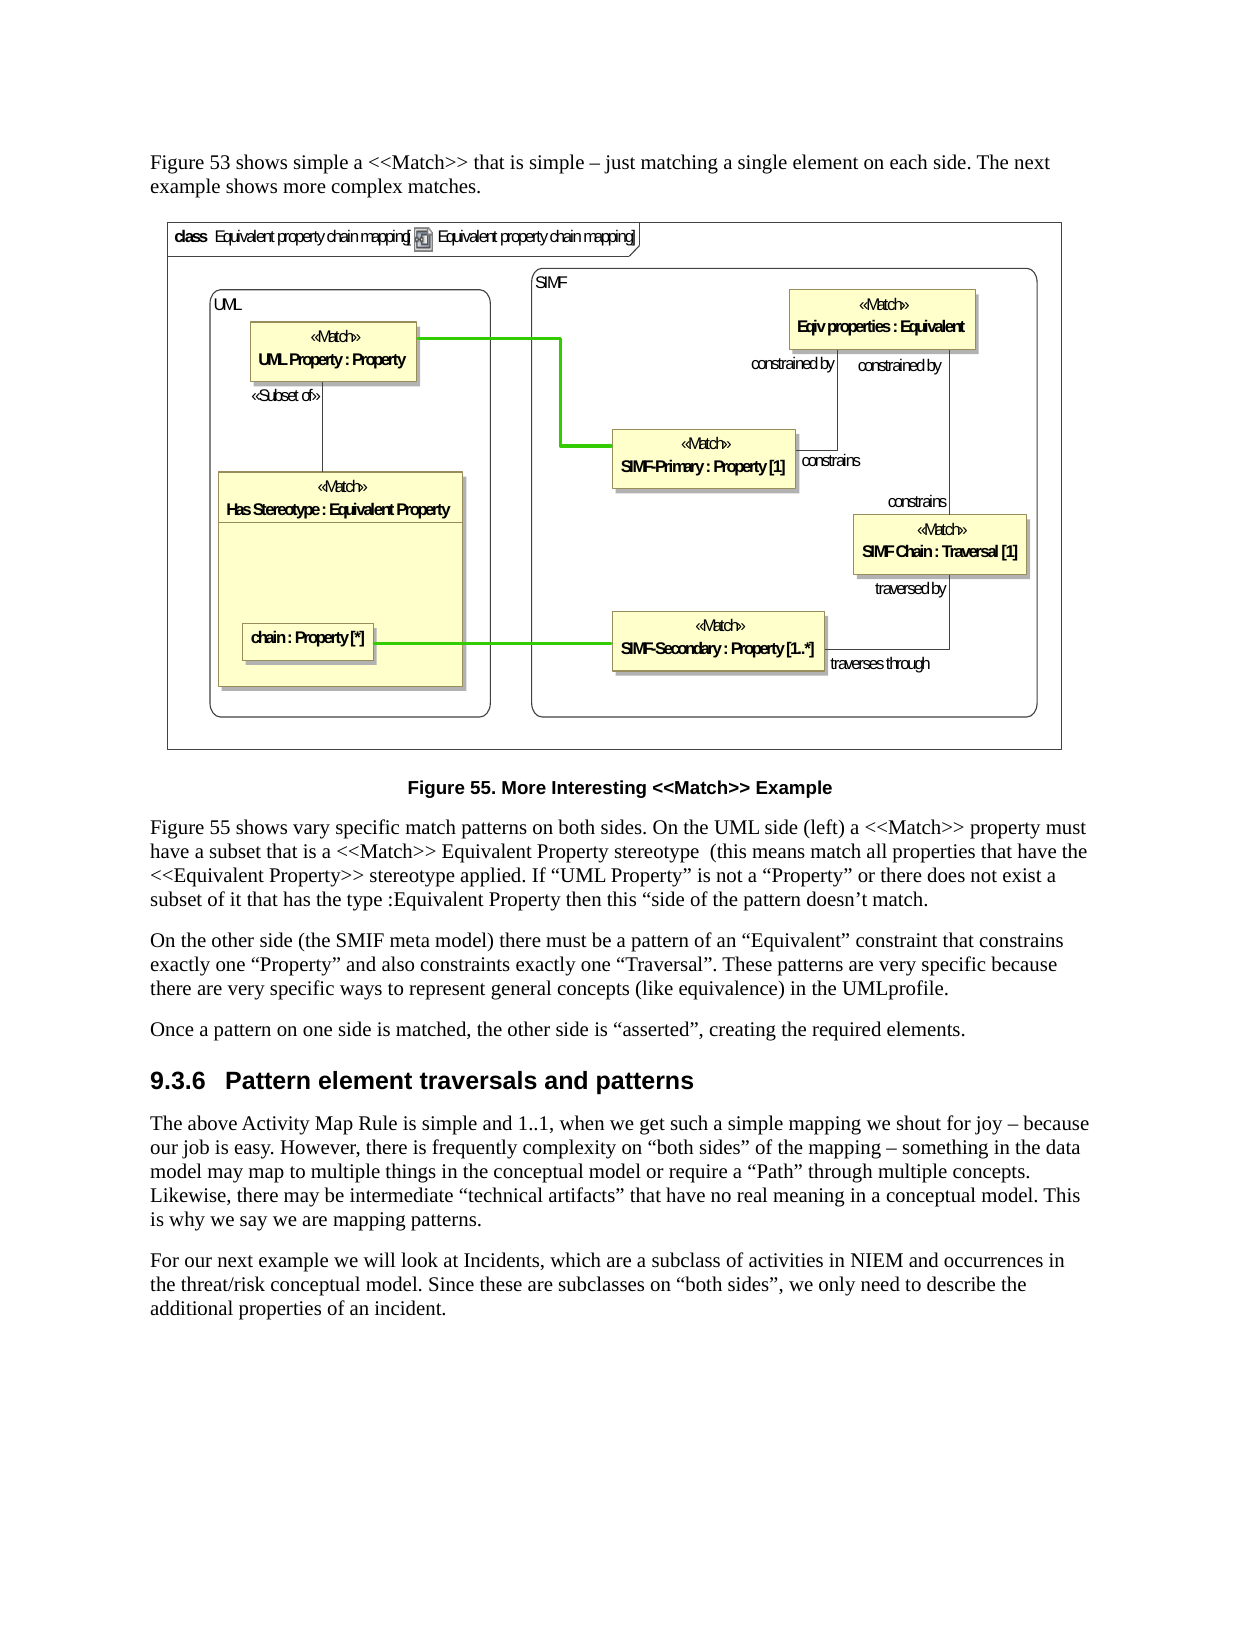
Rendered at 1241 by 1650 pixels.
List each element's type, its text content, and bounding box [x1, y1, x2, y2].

text The above Activity Map Rule is simple and 1..1, when we get such a simple mapping we shout for joy – because our job is easy. However, there is frequently complexity on “both sides” of the mapping – something in the data model may map to multiple things in the conceptual model or require a “Path” through multiple concepts. Likewise, there may be intermediate “technical artifacts” that have no real meaning in a conceptual model. This is why we say we are mapping patterns. [150, 1111, 1090, 1231]
subtitle Pattern element traversals and patterns [150, 1066, 1090, 1094]
text Figure 55. More Interesting <<Match>> Example [150, 777, 1090, 798]
text Figure 55 shows vary specific match patterns on both sides. On the UML side (left) a <<Match>> property must have a subset that is a <<Match>> Equivalent Property stereotype (this means match all properties that have the <<Equivalent Property>> stereotype applied. If “UML Property” is not a “Property” or there does not exist a subset of it that has the type :Equivalent Property then this “side of the pattern doesn’t match. [150, 815, 1090, 911]
text Figure 53 shows simple a <<Match>> that is simple – just matching a single element on each side. The next example shows more complex matches. [150, 150, 1090, 198]
text On the other side (the SMIF meta model) there must be a pattern of an “Equivalent” constraint that constrains exactly one “Property” and also constraints exactly one “Traversal”. These patterns are very specific because there are very specific ways to represent general concepts (like equivalence) in the UMLprofile. [150, 928, 1090, 1000]
text Once a pattern on one side is matched, the other side is “asserted”, creating the required elements. [150, 1017, 1090, 1041]
text For our next example we will look at Incidents, which are a subclass of activities in NIEM and occurrences in the threat/risk conceptual model. Since these are subclasses on “both sides”, we only need to describe the additional properties of an incident. [150, 1248, 1090, 1320]
